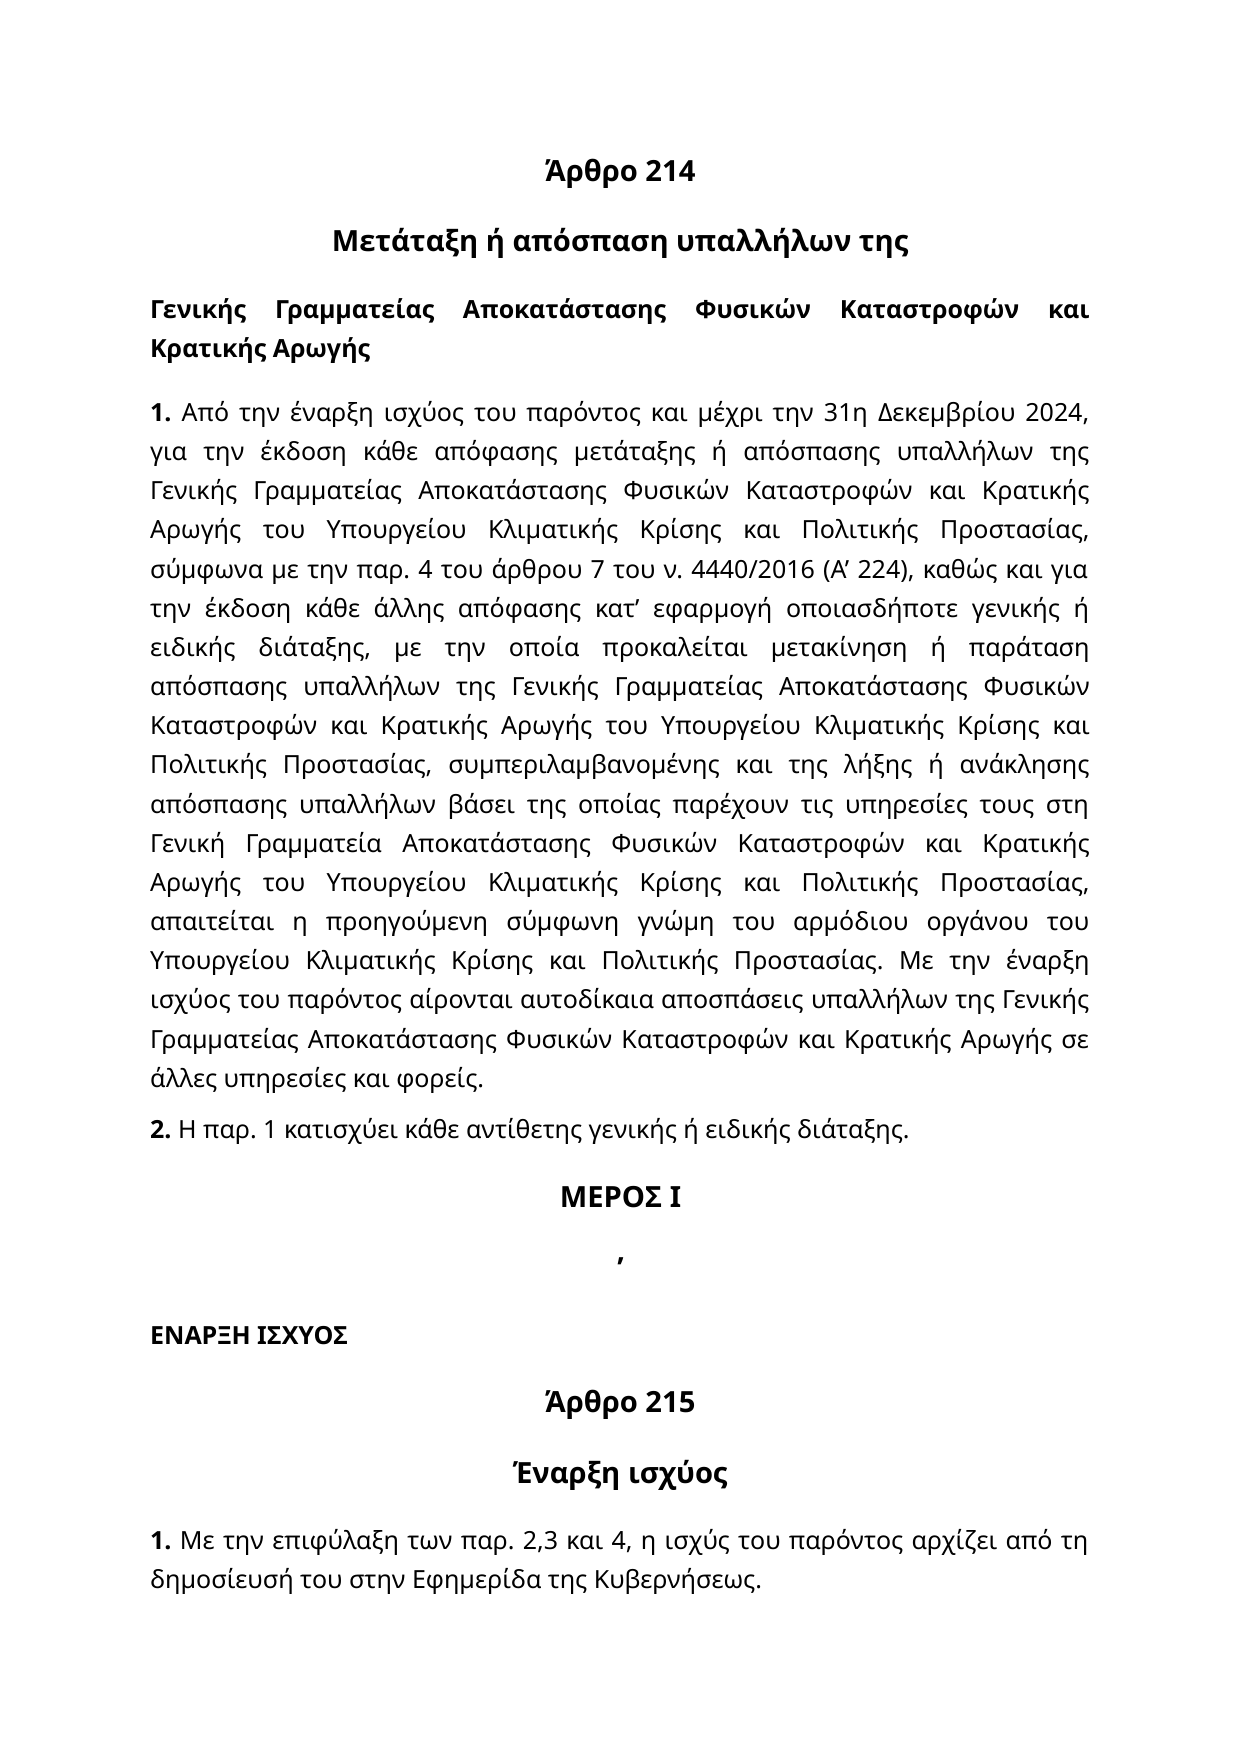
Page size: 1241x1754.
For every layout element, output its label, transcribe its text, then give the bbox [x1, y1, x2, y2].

subtitle Άρθρο 214 [150, 150, 1090, 190]
subtitle ’ [150, 1247, 1090, 1287]
text ΕΝΑΡΞΗ ΙΣΧΥΟΣ [150, 1317, 1090, 1352]
subtitle Μετάταξη ή απόσπαση υπαλλήλων της [150, 221, 1090, 260]
text 1. Από την έναρξη ισχύος του παρόντος και μέχρι την 31η Δεκεμβρίου 2024, για την έκδοση κάθε απόφασης μετάταξης ή απόσπασης υπαλλήλων της Γενικής Γραμματείας Αποκατάστασης Φυσικών Καταστροφών και Κρατικής Αρωγής του Υπουργείου Κλιματικής Κρίσης και Πολιτικής Προστασίας, σύμφωνα με την παρ. 4 του άρθρου 7 του ν. 4440/2016 (Α’ 224), καθώς και για την έκδοση κάθε άλλης απόφασης κατ’ εφαρμογή οποιασδήποτε γενικής ή ειδικής διάταξης, με την οποία προκαλείται μετακίνηση ή παράταση απόσπασης υπαλλήλων της Γενικής Γραμματείας Αποκατάστασης Φυσικών Καταστροφών και Κρατικής Αρωγής του Υπουργείου Κλιματικής Κρίσης και Πολιτικής Προστασίας, συμπεριλαμβανομένης και της λήξης ή ανάκλησης απόσπασης υπαλλήλων βάσει της οποίας παρέχουν τις υπηρεσίες τους στη Γενική Γραμματεία Αποκατάστασης Φυσικών Καταστροφών και Κρατικής Αρωγής του Υπουργείου Κλιματικής Κρίσης και Πολιτικής Προστασίας, απαιτείται η προηγούμενη σύμφωνη γνώμη του αρμόδιου οργάνου του Υπουργείου Κλιματικής Κρίσης και Πολιτικής Προστασίας. Με την έναρξη ισχύος του παρόντος αίρονται αυτοδίκαια αποσπάσεις υπαλλήλων της Γενικής Γραμματείας Αποκατάστασης Φυσικών Καταστροφών και Κρατικής Αρωγής σε άλλες υπηρεσίες και φορείς. [150, 394, 1090, 1094]
text Γενικής Γραμματείας Αποκατάστασης Φυσικών Καταστροφών και Κρατικής Αρωγής [150, 291, 1090, 364]
subtitle Έναρξη ισχύος [150, 1452, 1090, 1492]
text 2. Η παρ. 1 κατισχύει κάθε αντίθετης γενικής ή ειδικής διάταξης. [150, 1112, 1090, 1146]
text 1. Με την επιφύλαξη των παρ. 2,3 και 4, η ισχύς του παρόντος αρχίζει από τη δημοσίευσή του στην Εφημερίδα της Κυβερνήσεως. [150, 1523, 1090, 1596]
subtitle Άρθρο 215 [150, 1382, 1090, 1421]
subtitle ΜΕΡΟΣ Ι [150, 1176, 1090, 1216]
